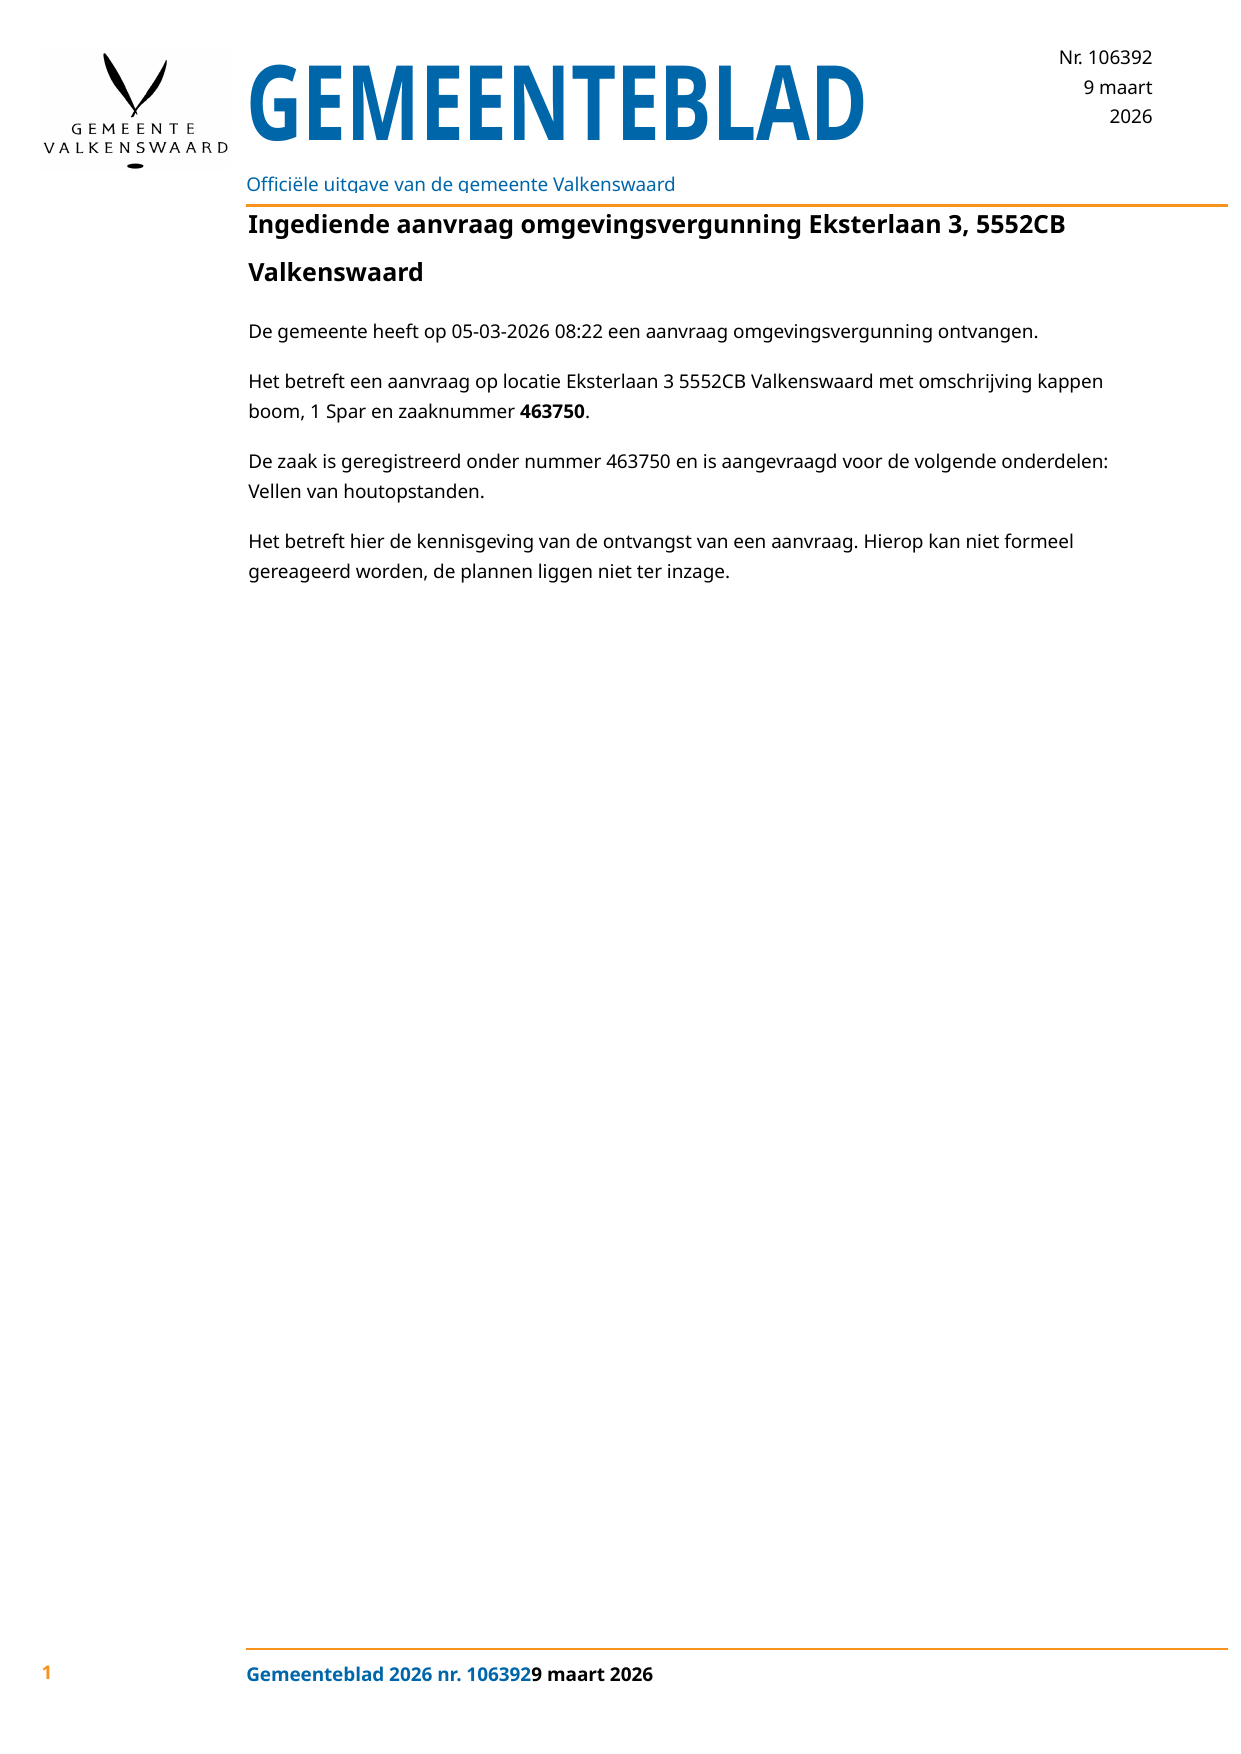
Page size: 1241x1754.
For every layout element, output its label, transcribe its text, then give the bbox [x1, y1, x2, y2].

text Het betreft een aanvraag op locatie Eksterlaan 3 5552CB Valkenswaard met omschrijving kappen boom, 1 Spar en zaaknummer 463750. [248, 368, 1152, 424]
text Ingediende aanvraag omgevingsvergunning Eksterlaan 3, 5552CB Valkenswaard [248, 207, 1152, 288]
text De zaak is geregistreerd onder nummer 463750 en is aangevraagd voor de volgende onderdelen: Vellen van houtopstanden. [248, 448, 1152, 504]
text Het betreft hier de kennisgeving van de ontvangst van een aanvraag. Hierop kan niet formeel gereageerd worden, de plannen liggen niet ter inzage. [248, 528, 1152, 584]
picture [41, 47, 231, 172]
text De gemeente heeft op 05-03-2026 08:22 een aanvraag omgevingsvergunning ontvangen. [248, 318, 1152, 344]
